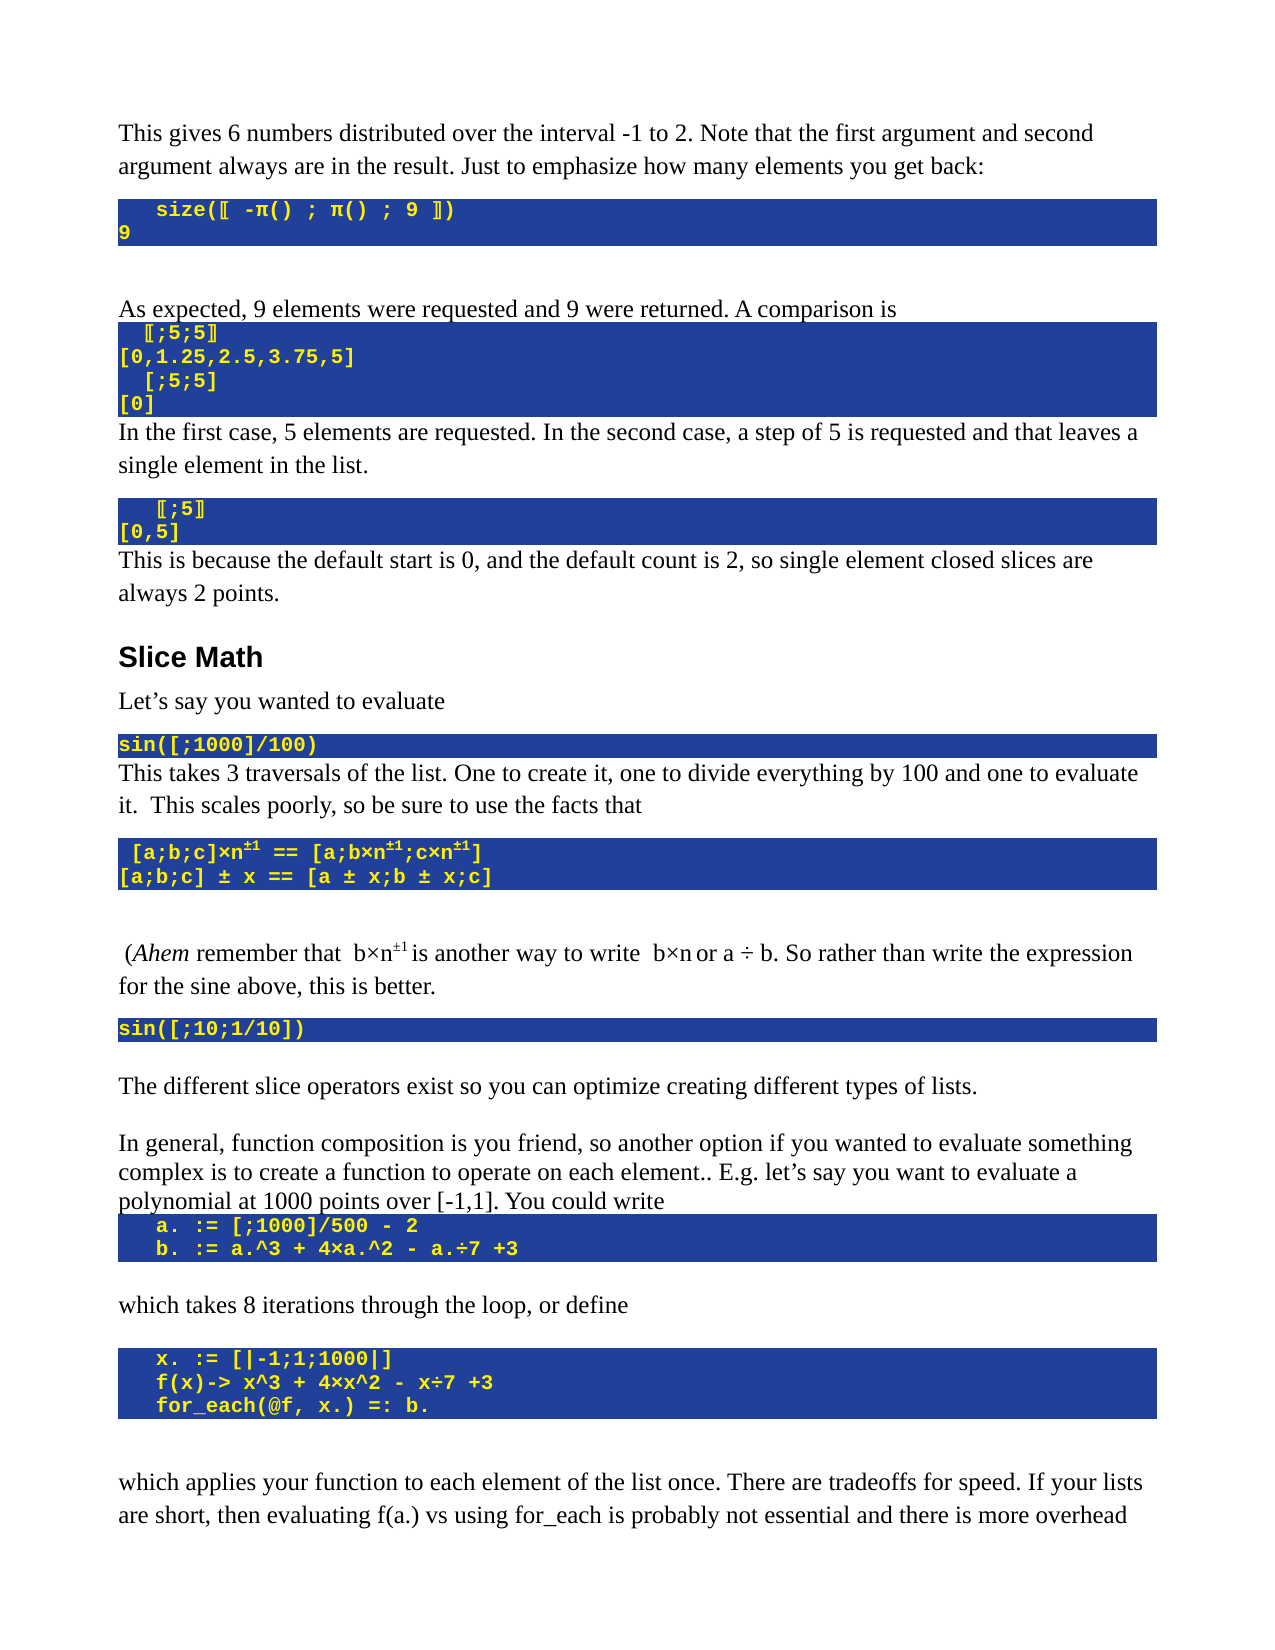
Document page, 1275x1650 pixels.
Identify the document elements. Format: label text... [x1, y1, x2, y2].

text x. := [|-1;1;1000|] [118, 1348, 1157, 1372]
text This is because the default start is 0, and the default count is 2, so single element closed slices are always 2 points. [118, 545, 1157, 607]
text [;5;5] [118, 370, 1157, 393]
text In the first case, 5 elements are requested. In the second case, a step of 5 is requested and that leaves a single element in the list. [118, 417, 1157, 479]
text sin([;1000]/100) [118, 734, 1157, 758]
text Let’s say you wanted to evaluate [118, 686, 1157, 715]
text The different slice operators exist so you can optimize creating different types of lists. [118, 1071, 1157, 1099]
text sin([;10;1/10]) [118, 1018, 1157, 1042]
text for_each(@f, x.) =: b. [118, 1395, 1157, 1419]
text which applies your function to each element of the list once. There are tradeoffs for speed. If your lists are short, then evaluating f(a.) vs using for_each is probably not essential and there is more overhead [118, 1467, 1157, 1528]
text (Ahem remember that b×n±1 is another way to write b×n or a ÷ b. So rather than write the expression for the sine above, this is better. [118, 938, 1157, 999]
text b. := a.^3 + 4×a.^2 - a.÷7 +3 [118, 1238, 1157, 1262]
text [0,5] [118, 521, 1157, 545]
text a. := [;1000]/500 - 2 [118, 1214, 1157, 1238]
text This takes 3 traversals of the list. One to create it, one to divide everything by 100 and one to evaluate it. This scales poorly, so be sure to use the facts that [118, 758, 1157, 819]
text [0] [118, 393, 1157, 417]
text which takes 8 iterations through the loop, or define [118, 1291, 1157, 1319]
text f(x)-> x^3 + 4×x^2 - x÷7 +3 [118, 1372, 1157, 1395]
text [0,1.25,2.5,3.75,5] [118, 346, 1157, 370]
text This gives 6 numbers distributed over the interval -1 to 2. Note that the first argument and second argument always are in the result. Just to emphasize how many elements you get back: [118, 118, 1157, 180]
text 9 [118, 222, 1157, 246]
text As expected, 9 elements were requested and 9 were returned. A comparison is [118, 294, 1157, 322]
text ⟦;5⟧ [118, 498, 1157, 521]
text ⟦;5;5⟧ [118, 322, 1157, 346]
text [a;b;c]×n±1 == [a;b×n±1;c×n±1] [118, 838, 1157, 867]
subtitle Slice Math [118, 640, 1157, 674]
text In general, function composition is you friend, so another option if you wanted to evaluate something complex is to create a function to operate on each element.. E.g. let’s say you want to evaluate a polynomial at 1000 points over [-1,1]. You could write [118, 1128, 1157, 1214]
text size(⟦ -π() ; π() ; 9 ⟧) [118, 199, 1157, 222]
text [a;b;c] ± x == [a ± x;b ± x;c] [118, 867, 1157, 890]
